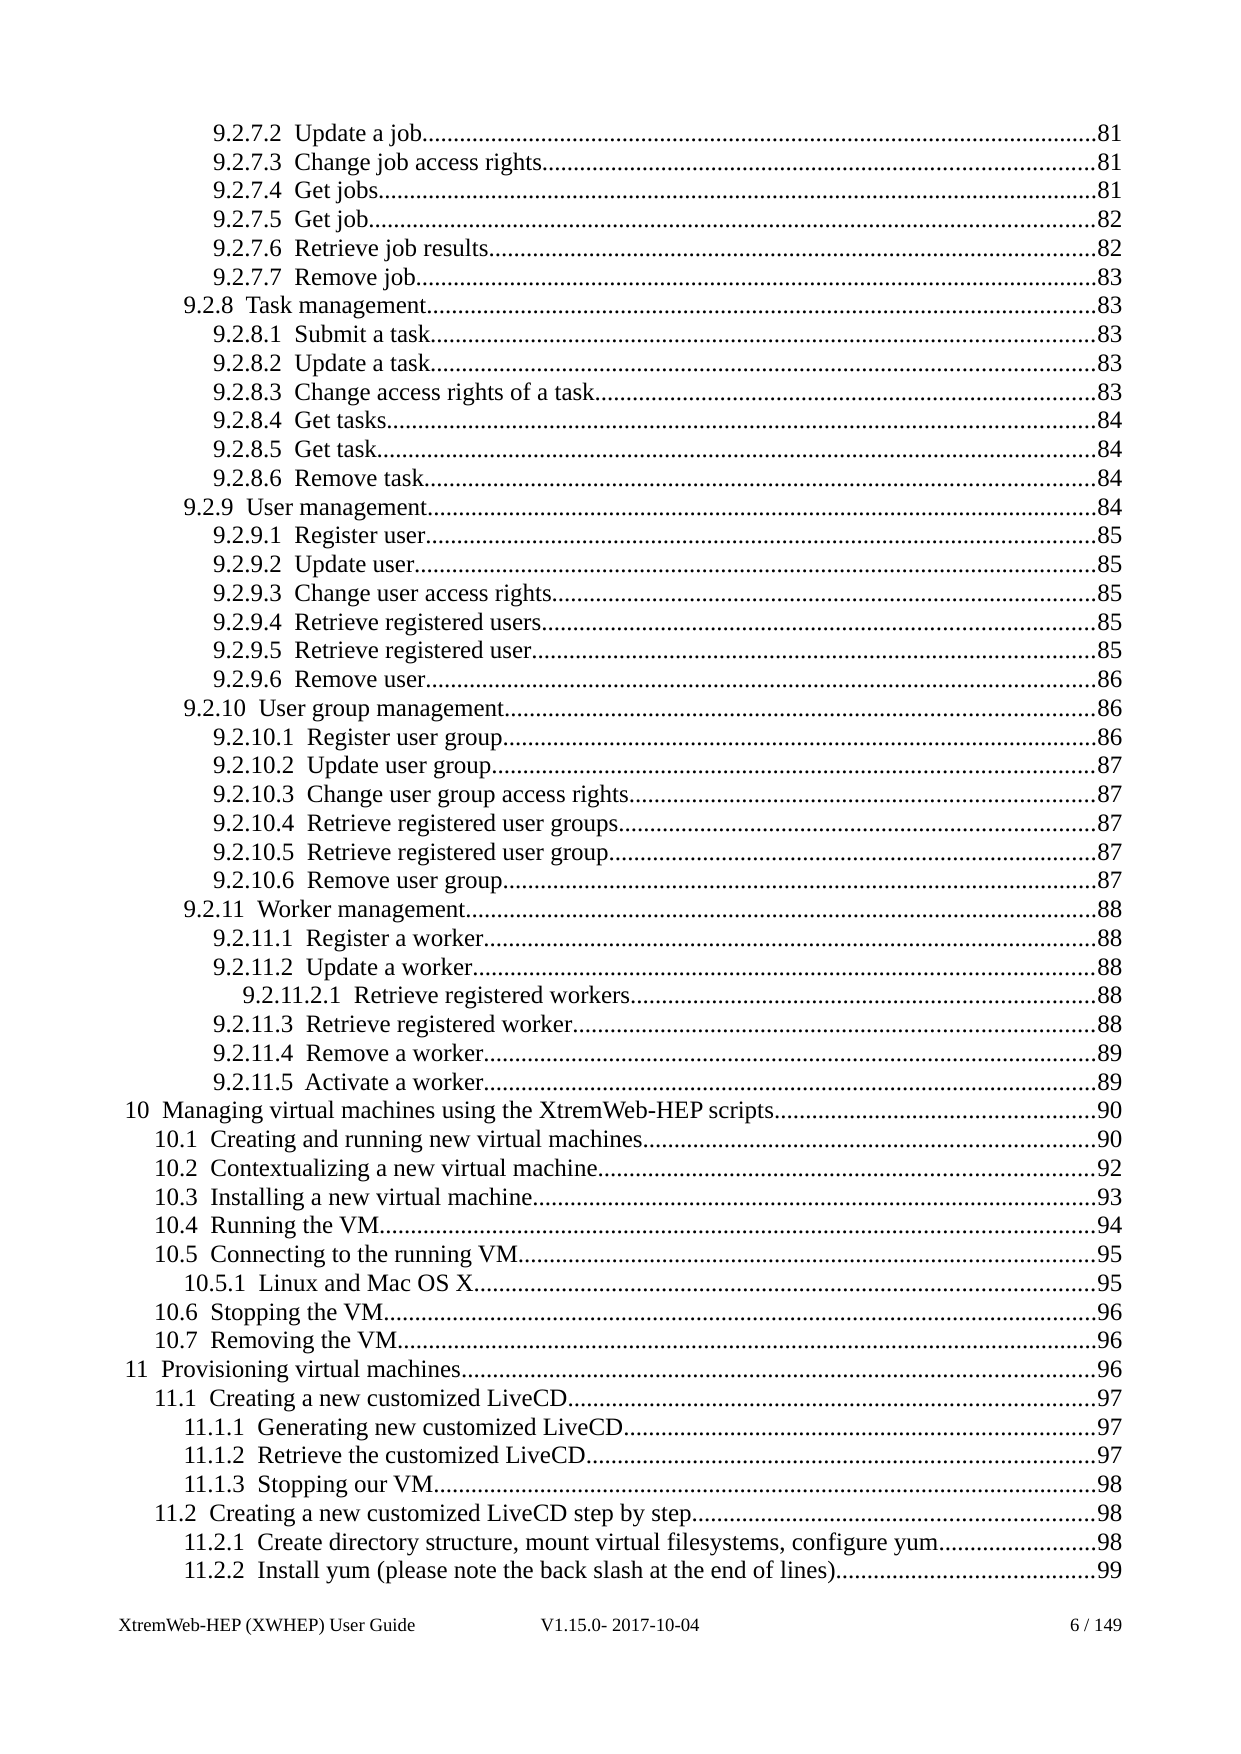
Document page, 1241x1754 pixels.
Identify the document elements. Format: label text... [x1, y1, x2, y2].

text 9.2.10.1 Register user group 86 [207, 722, 1122, 751]
text 10.3 Installing a new virtual machine 93 [148, 1182, 1122, 1211]
text 9.2.11.2 Update a worker 88 [207, 952, 1122, 981]
text 11.1.1 Generating new customized LiveCD 97 [177, 1412, 1122, 1441]
text 11 Provisioning virtual machines 96 [118, 1354, 1122, 1383]
text 9.2.10.4 Retrieve registered user groups 87 [207, 808, 1122, 837]
text 9.2.7.3 Change job access rights 81 [207, 147, 1122, 176]
text 9.2.10.6 Remove user group 87 [207, 866, 1122, 894]
text 9.2.11.3 Retrieve registered worker 88 [207, 1009, 1122, 1038]
text 11.1.3 Stopping our VM 98 [177, 1469, 1122, 1498]
text 9.2.7.5 Get job 82 [207, 204, 1122, 233]
text 11.2.2 Install yum (please note the back slash at the end of lines) 99 [177, 1556, 1122, 1584]
text 9.2.7.4 Get jobs 81 [207, 176, 1122, 204]
text 11.1 Creating a new customized LiveCD 97 [148, 1383, 1122, 1412]
text 9.2.8.2 Update a task 83 [207, 348, 1122, 377]
text 10.2 Contextualizing a new virtual machine 92 [148, 1153, 1122, 1182]
text 10.6 Stopping the VM 96 [148, 1297, 1122, 1326]
text 9.2.10.2 Update user group 87 [207, 751, 1122, 779]
text 9.2.9.5 Retrieve registered user 85 [207, 636, 1122, 664]
text 9.2.7.2 Update a job 81 [207, 118, 1122, 147]
text 9.2.9 User management 84 [177, 492, 1122, 521]
text 9.2.8.4 Get tasks 84 [207, 406, 1122, 434]
text 9.2.8.5 Get task 84 [207, 434, 1122, 463]
text 9.2.7.6 Retrieve job results 82 [207, 233, 1122, 262]
text 9.2.10 User group management 86 [177, 693, 1122, 722]
text 9.2.11.1 Register a worker 88 [207, 923, 1122, 952]
text 9.2.8.6 Remove task 84 [207, 463, 1122, 492]
text 10.5.1 Linux and Mac OS X 95 [177, 1268, 1122, 1297]
text 9.2.7.7 Remove job 83 [207, 262, 1122, 291]
text 11.1.2 Retrieve the customized LiveCD 97 [177, 1441, 1122, 1469]
text 9.2.11.5 Activate a worker 89 [207, 1067, 1122, 1096]
text 9.2.10.3 Change user group access rights 87 [207, 779, 1122, 808]
text 9.2.9.4 Retrieve registered users 85 [207, 607, 1122, 636]
text 10.1 Creating and running new virtual machines 90 [148, 1124, 1122, 1153]
text 10 Managing virtual machines using the XtremWeb-HEP scripts 90 [118, 1096, 1122, 1124]
text 10.4 Running the VM 94 [148, 1211, 1122, 1239]
text 10.5 Connecting to the running VM 95 [148, 1239, 1122, 1268]
text 11.2 Creating a new customized LiveCD step by step 98 [148, 1498, 1122, 1527]
text 9.2.11.2.1 Retrieve registered workers 88 [236, 981, 1122, 1009]
text 9.2.9.3 Change user access rights 85 [207, 578, 1122, 607]
text 9.2.8.3 Change access rights of a task 83 [207, 377, 1122, 406]
text 9.2.9.1 Register user 85 [207, 521, 1122, 549]
text 9.2.11 Worker management 88 [177, 894, 1122, 923]
text 9.2.10.5 Retrieve registered user group 87 [207, 837, 1122, 866]
text 9.2.11.4 Remove a worker 89 [207, 1038, 1122, 1067]
text 9.2.9.6 Remove user 86 [207, 664, 1122, 693]
text 9.2.9.2 Update user 85 [207, 549, 1122, 578]
text 11.2.1 Create directory structure, mount virtual filesystems, configure yum 98 [177, 1527, 1122, 1556]
text 9.2.8 Task management 83 [177, 291, 1122, 319]
text 9.2.8.1 Submit a task 83 [207, 319, 1122, 348]
text 10.7 Removing the VM 96 [148, 1326, 1122, 1354]
